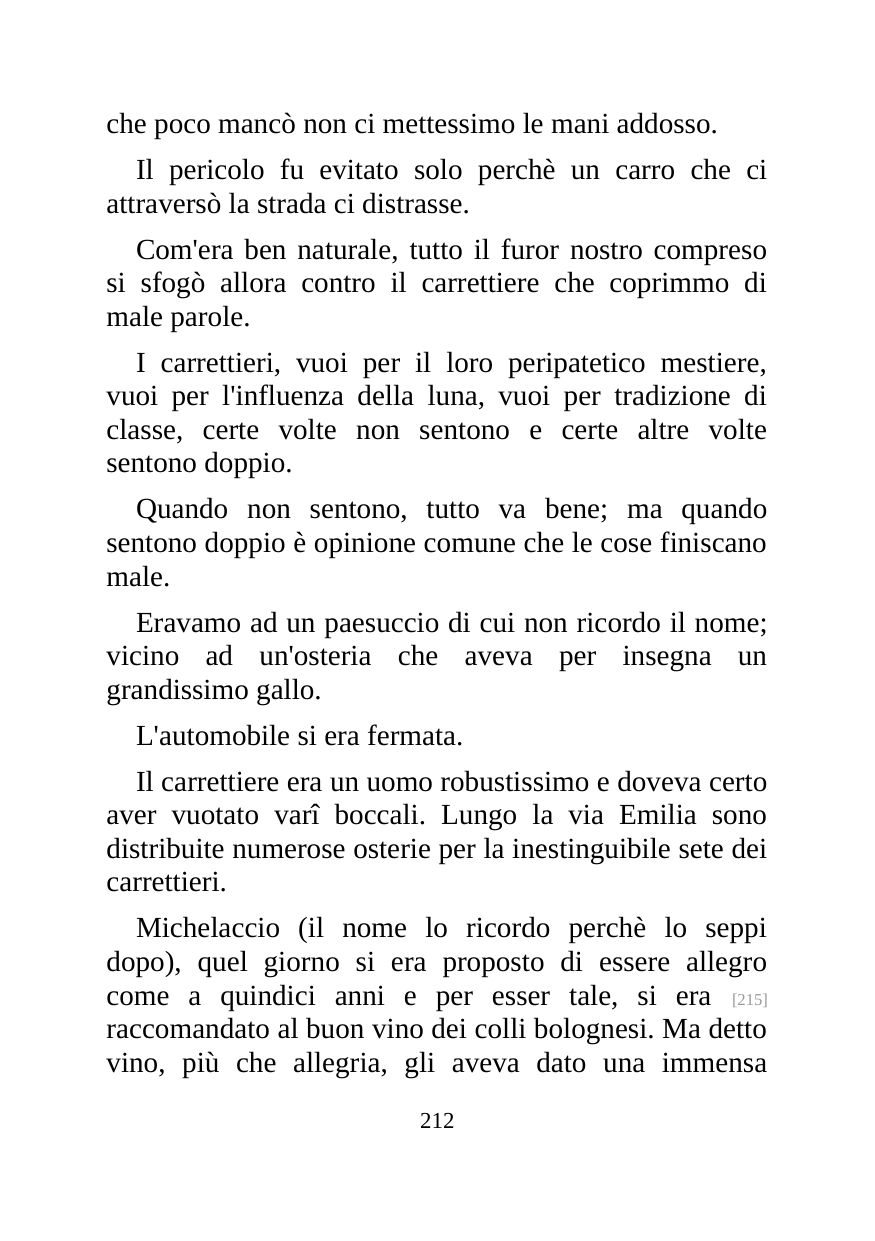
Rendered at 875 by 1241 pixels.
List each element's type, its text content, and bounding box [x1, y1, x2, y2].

text I carrettieri, vuoi per il loro peripatetico mestiere, vuoi per l'influenza della luna, vuoi per tradizione di classe, certe volte non sentono e certe altre volte sentono doppio. [106, 345, 768, 479]
text Il pericolo fu evitato solo perchè un carro che ci attraversò la strada ci distrasse. [106, 152, 768, 219]
text Eravamo ad un paesuccio di cui non ricordo il nome; vicino ad un'osteria che aveva per insegna un grandissimo gallo. [106, 605, 768, 705]
text Quando non sentono, tutto va bene; ma quando sentono doppio è opinione comune che le cose finiscano male. [106, 492, 768, 592]
text Michelaccio (il nome lo ricordo perchè lo seppi dopo), quel giorno si era proposto di essere allegro come a quindici anni e per esser tale, si era [215] raccomandato al buon vino dei colli bolognesi. Ma detto vino, più che allegria, gli aveva dato una immensa [106, 911, 768, 1078]
text Il carrettiere era un uomo robustissimo e doveva certo aver vuotato varî boccali. Lungo la via Emilia sono distribuite numerose osterie per la inestinguibile sete dei carrettieri. [106, 764, 768, 898]
text Com'era ben naturale, tutto il furor nostro compreso si sfogò allora contro il carrettiere che coprimmo di male parole. [106, 232, 768, 332]
text che poco mancò non ci mettessimo le mani addosso. [106, 106, 768, 140]
text L'automobile si era fermata. [106, 718, 768, 751]
